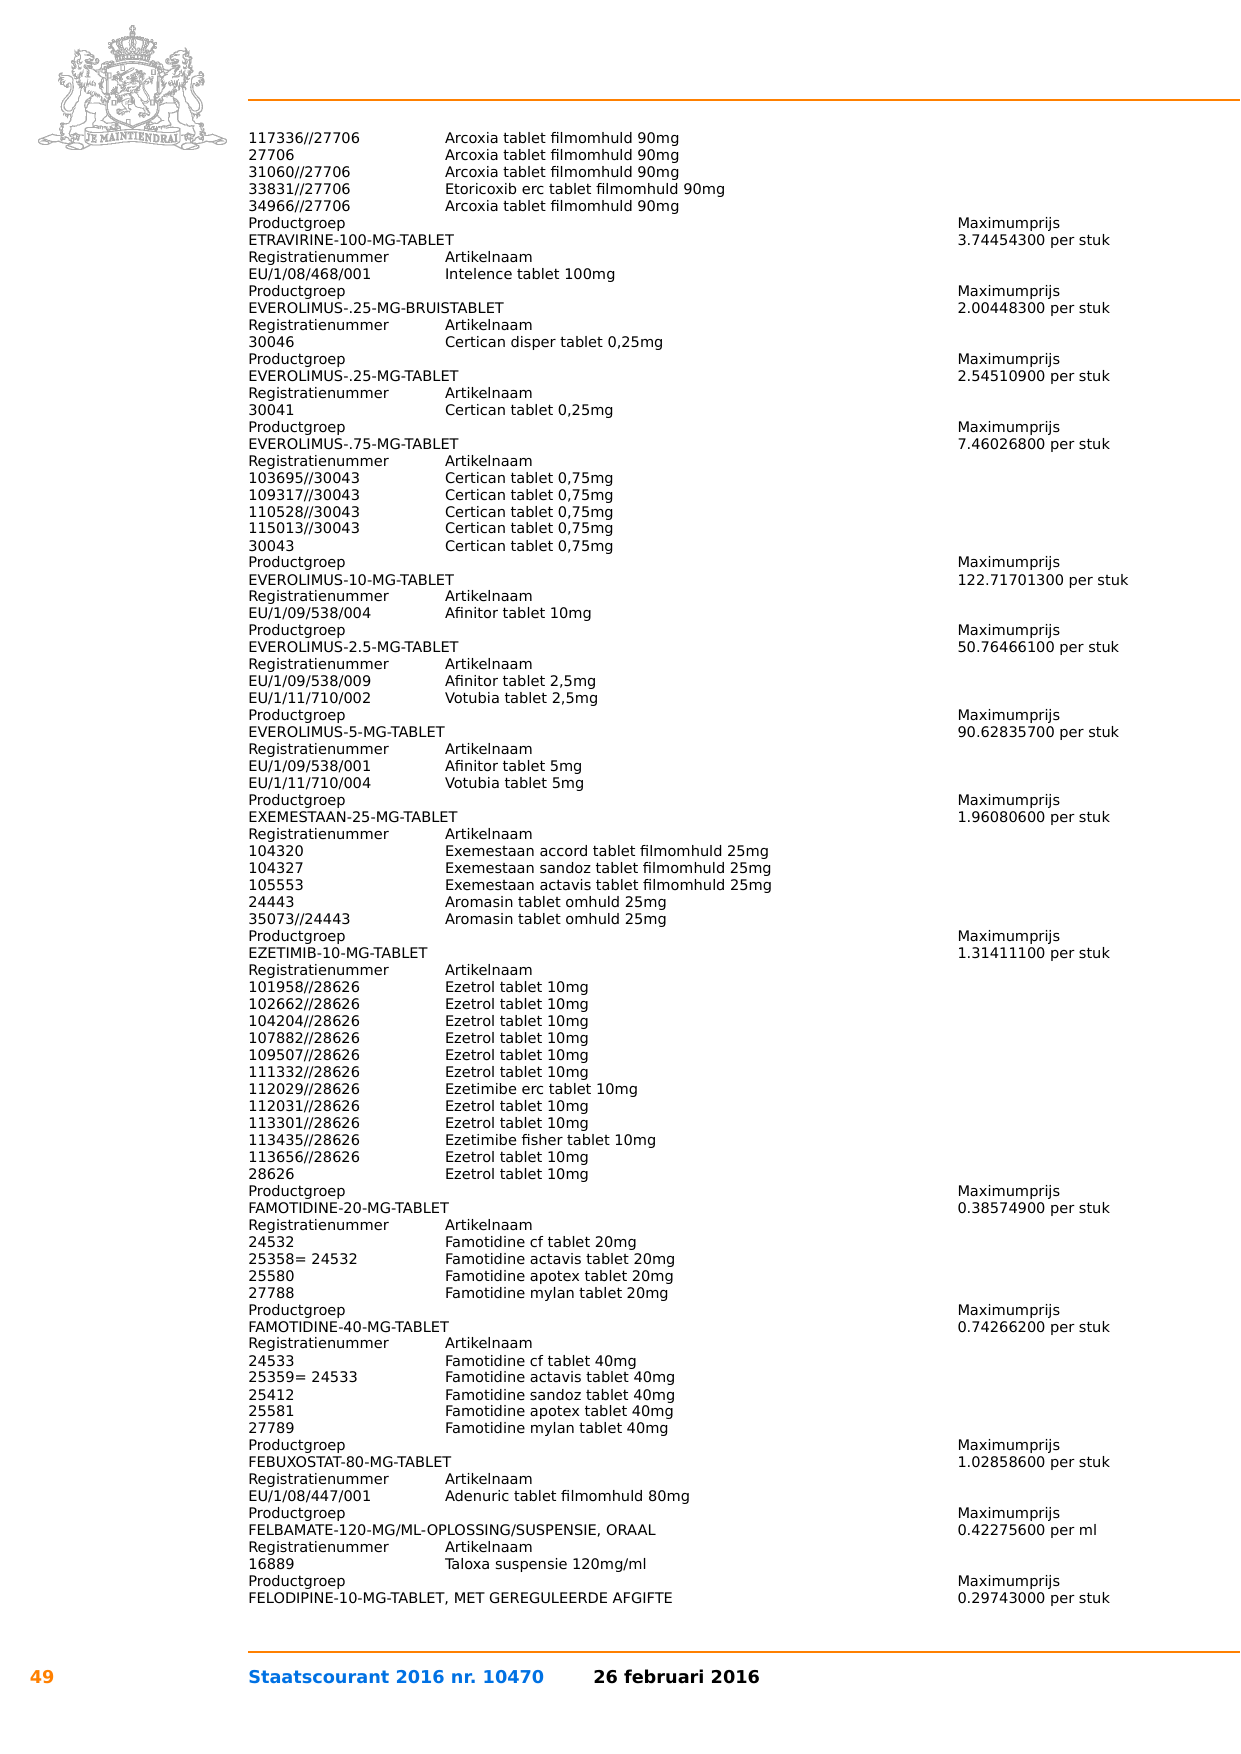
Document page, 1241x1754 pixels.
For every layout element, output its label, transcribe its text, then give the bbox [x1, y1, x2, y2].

table_cell [951, 1064, 1163, 1081]
table_cell EU/1/11/710/004 [248, 775, 439, 792]
table_cell Famotidine apotex tablet 20mg [439, 1268, 951, 1284]
table_cell Artikelnaam [439, 1539, 951, 1556]
table_cell Maximumprijs [951, 1183, 1163, 1199]
table_cell Ezetimibe erc tablet 10mg [439, 1081, 951, 1098]
table_cell Productgroep [248, 1301, 439, 1318]
table_cell 113656//28626 [248, 1149, 439, 1166]
table_cell [951, 1013, 1163, 1030]
table_cell 105553 [248, 877, 439, 894]
table_cell 31060//27706 [248, 164, 439, 181]
table_cell [951, 1030, 1163, 1047]
table_cell Arcoxia tablet filmomhuld 90mg [439, 164, 951, 181]
table_cell [439, 622, 951, 639]
table_cell 112029//28626 [248, 1081, 439, 1098]
table_cell EVEROLIMUS-.25-MG-BRUISTABLET [248, 300, 951, 317]
table_cell Registratienummer [248, 962, 439, 979]
table_cell [951, 741, 1163, 758]
table_cell [951, 996, 1163, 1013]
table_cell [439, 1437, 951, 1454]
table_cell [951, 1047, 1163, 1064]
table_cell Ezetrol tablet 10mg [439, 1149, 951, 1166]
table_cell Artikelnaam [439, 962, 951, 979]
table_cell [439, 1505, 951, 1522]
table_cell [951, 1488, 1163, 1505]
table_cell 104320 [248, 843, 439, 860]
table_cell [951, 266, 1163, 283]
table_cell Artikelnaam [439, 249, 951, 266]
table_cell Productgroep [248, 419, 439, 436]
table_cell EU/1/09/538/009 [248, 673, 439, 690]
table_cell 112031//28626 [248, 1098, 439, 1115]
table_cell [951, 962, 1163, 979]
table_cell Productgroep [248, 1573, 439, 1590]
table_cell Artikelnaam [439, 453, 951, 469]
table_cell [951, 1285, 1163, 1301]
table_cell Certican tablet 0,75mg [439, 520, 951, 537]
table_cell Registratienummer [248, 453, 439, 469]
table_cell 25359= 24533 [248, 1369, 439, 1386]
table_cell 27789 [248, 1420, 439, 1437]
table_cell [951, 249, 1163, 266]
table_cell Artikelnaam [439, 588, 951, 605]
table_cell Maximumprijs [951, 1437, 1163, 1454]
table_cell [951, 1420, 1163, 1437]
table_cell [951, 1132, 1163, 1149]
table_cell 104204//28626 [248, 1013, 439, 1030]
table_cell [951, 588, 1163, 605]
table_cell 50.76466100 per stuk [951, 639, 1163, 656]
table_cell [951, 385, 1163, 402]
table_cell [951, 860, 1163, 877]
table_cell 109317//30043 [248, 486, 439, 503]
table_cell Maximumprijs [951, 1505, 1163, 1522]
table_cell [439, 792, 951, 809]
table_cell Productgroep [248, 1505, 439, 1522]
table_cell Ezetrol tablet 10mg [439, 1013, 951, 1030]
table_cell FELODIPINE-10-MG-TABLET, MET GEREGULEERDE AFGIFTE [248, 1590, 951, 1607]
table_cell [951, 605, 1163, 622]
table_cell [951, 1166, 1163, 1183]
table_cell [951, 402, 1163, 418]
table_cell [951, 775, 1163, 792]
table_cell Productgroep [248, 792, 439, 809]
table_cell [951, 1369, 1163, 1386]
table_cell [951, 1251, 1163, 1267]
table_cell Votubia tablet 5mg [439, 775, 951, 792]
table_cell Productgroep [248, 928, 439, 945]
table_cell 90.62835700 per stuk [951, 724, 1163, 741]
table_cell 104327 [248, 860, 439, 877]
table_cell 0.29743000 per stuk [951, 1590, 1163, 1607]
table_cell [951, 758, 1163, 775]
table_cell Ezetrol tablet 10mg [439, 1064, 951, 1081]
table_cell EU/1/11/710/002 [248, 690, 439, 707]
table_cell Registratienummer [248, 249, 439, 266]
table_cell EU/1/09/538/001 [248, 758, 439, 775]
table_cell Afinitor tablet 2,5mg [439, 673, 951, 690]
table_cell Certican disper tablet 0,25mg [439, 334, 951, 351]
table_cell FAMOTIDINE-40-MG-TABLET [248, 1319, 951, 1335]
table_cell Famotidine cf tablet 40mg [439, 1353, 951, 1369]
table_cell Arcoxia tablet filmomhuld 90mg [439, 147, 951, 164]
table_cell Artikelnaam [439, 1471, 951, 1488]
table_cell Registratienummer [248, 1471, 439, 1488]
table_cell [951, 979, 1163, 996]
table_cell [951, 1081, 1163, 1098]
table_cell EU/1/08/447/001 [248, 1488, 439, 1505]
table_cell Famotidine mylan tablet 40mg [439, 1420, 951, 1437]
table_cell [951, 453, 1163, 469]
table_cell [951, 1353, 1163, 1369]
table_cell [951, 198, 1163, 215]
table_cell Productgroep [248, 283, 439, 300]
table_cell [951, 486, 1163, 503]
table_cell Famotidine cf tablet 20mg [439, 1234, 951, 1251]
table_cell Registratienummer [248, 317, 439, 334]
table_cell [951, 1335, 1163, 1352]
table_cell 1.96080600 per stuk [951, 809, 1163, 826]
table_cell [951, 130, 1163, 147]
table_cell 101958//28626 [248, 979, 439, 996]
table_cell 24443 [248, 894, 439, 911]
table_cell 2.54510900 per stuk [951, 368, 1163, 384]
table_cell 34966//27706 [248, 198, 439, 215]
table_cell [951, 1539, 1163, 1556]
table_cell Famotidine mylan tablet 20mg [439, 1285, 951, 1301]
table_cell 1.02858600 per stuk [951, 1454, 1163, 1471]
table_cell Ezetrol tablet 10mg [439, 979, 951, 996]
table_cell EVEROLIMUS-5-MG-TABLET [248, 724, 951, 741]
table_cell [951, 877, 1163, 894]
table_cell 16889 [248, 1556, 439, 1573]
table_cell 111332//28626 [248, 1064, 439, 1081]
table_cell 1.31411100 per stuk [951, 945, 1163, 962]
table_cell Productgroep [248, 215, 439, 232]
table_cell Certican tablet 0,75mg [439, 470, 951, 486]
table_cell Maximumprijs [951, 283, 1163, 300]
table_cell Famotidine actavis tablet 40mg [439, 1369, 951, 1386]
table_cell Registratienummer [248, 826, 439, 843]
table_cell Exemestaan accord tablet filmomhuld 25mg [439, 843, 951, 860]
table_cell [951, 911, 1163, 928]
table_cell EVEROLIMUS-.25-MG-TABLET [248, 368, 951, 384]
table_cell 7.46026800 per stuk [951, 436, 1163, 452]
table_cell 27706 [248, 147, 439, 164]
table_cell Ezetrol tablet 10mg [439, 1047, 951, 1064]
table_cell Exemestaan sandoz tablet filmomhuld 25mg [439, 860, 951, 877]
table_cell Artikelnaam [439, 826, 951, 843]
table_cell 35073//24443 [248, 911, 439, 928]
table_cell Registratienummer [248, 1217, 439, 1233]
table_cell Afinitor tablet 10mg [439, 605, 951, 622]
table_cell Arcoxia tablet filmomhuld 90mg [439, 130, 951, 147]
table_cell Artikelnaam [439, 317, 951, 334]
table_cell Ezetrol tablet 10mg [439, 1098, 951, 1115]
table_cell Famotidine actavis tablet 20mg [439, 1251, 951, 1267]
table_cell Productgroep [248, 554, 439, 571]
table_cell Productgroep [248, 1183, 439, 1199]
table_cell Taloxa suspensie 120mg/ml [439, 1556, 951, 1573]
table_cell Productgroep [248, 622, 439, 639]
table_cell Arcoxia tablet filmomhuld 90mg [439, 198, 951, 215]
table_cell Certican tablet 0,25mg [439, 402, 951, 418]
table_cell Maximumprijs [951, 1301, 1163, 1318]
table_cell Famotidine sandoz tablet 40mg [439, 1386, 951, 1403]
table_cell 30046 [248, 334, 439, 351]
table_cell Artikelnaam [439, 741, 951, 758]
table_cell Registratienummer [248, 741, 439, 758]
table_cell [951, 1403, 1163, 1420]
table_cell Maximumprijs [951, 351, 1163, 368]
table_cell Maximumprijs [951, 792, 1163, 809]
table_cell [951, 1268, 1163, 1284]
table_cell [951, 317, 1163, 334]
table_cell Votubia tablet 2,5mg [439, 690, 951, 707]
table_cell Productgroep [248, 351, 439, 368]
table_cell 33831//27706 [248, 181, 439, 198]
table_cell 103695//30043 [248, 470, 439, 486]
table_cell Certican tablet 0,75mg [439, 504, 951, 520]
table_cell FELBAMATE-120-MG/ML-OPLOSSING/SUSPENSIE, ORAAL [248, 1522, 951, 1539]
table_cell Artikelnaam [439, 1217, 951, 1233]
table_cell 30041 [248, 402, 439, 418]
table_cell [951, 334, 1163, 351]
table_cell Registratienummer [248, 385, 439, 402]
table_cell 110528//30043 [248, 504, 439, 520]
table_cell Ezetimibe fisher tablet 10mg [439, 1132, 951, 1149]
table_cell [951, 656, 1163, 673]
table_cell Artikelnaam [439, 385, 951, 402]
table_cell [951, 673, 1163, 690]
table_cell 25358= 24532 [248, 1251, 439, 1267]
table_cell [439, 215, 951, 232]
table_cell Ezetrol tablet 10mg [439, 1166, 951, 1183]
table_cell Registratienummer [248, 1539, 439, 1556]
table_cell 115013//30043 [248, 520, 439, 537]
table_cell 24533 [248, 1353, 439, 1369]
table_cell Maximumprijs [951, 215, 1163, 232]
table_cell 0.74266200 per stuk [951, 1319, 1163, 1335]
table_cell Maximumprijs [951, 1573, 1163, 1590]
table_cell 24532 [248, 1234, 439, 1251]
table_cell 25580 [248, 1268, 439, 1284]
table_cell Productgroep [248, 1437, 439, 1454]
table_cell [951, 504, 1163, 520]
table_cell [951, 181, 1163, 198]
table_cell 25581 [248, 1403, 439, 1420]
table_cell FEBUXOSTAT-80-MG-TABLET [248, 1454, 951, 1471]
table_cell Maximumprijs [951, 707, 1163, 724]
table_cell [951, 1386, 1163, 1403]
table_cell [951, 826, 1163, 843]
table_cell [439, 1183, 951, 1199]
table_cell Maximumprijs [951, 419, 1163, 436]
table_cell [951, 1471, 1163, 1488]
table_cell [951, 1098, 1163, 1115]
table_cell Ezetrol tablet 10mg [439, 996, 951, 1013]
table_cell [439, 351, 951, 368]
table_cell 109507//28626 [248, 1047, 439, 1064]
table_cell [951, 1234, 1163, 1251]
table_cell Maximumprijs [951, 622, 1163, 639]
table_cell Ezetrol tablet 10mg [439, 1030, 951, 1047]
table_cell Certican tablet 0,75mg [439, 538, 951, 554]
table_cell Productgroep [248, 707, 439, 724]
table_cell 117336//27706 [248, 130, 439, 147]
table_cell [951, 164, 1163, 181]
table_cell [951, 1115, 1163, 1132]
table_cell 102662//28626 [248, 996, 439, 1013]
table_cell [439, 419, 951, 436]
table_cell [439, 707, 951, 724]
picture [38, 25, 227, 150]
table_cell Artikelnaam [439, 1335, 951, 1352]
table_cell Adenuric tablet filmomhuld 80mg [439, 1488, 951, 1505]
table_cell EXEMESTAAN-25-MG-TABLET [248, 809, 951, 826]
table_cell EU/1/09/538/004 [248, 605, 439, 622]
table_cell [951, 1149, 1163, 1166]
table_cell FAMOTIDINE-20-MG-TABLET [248, 1200, 951, 1217]
table_cell 28626 [248, 1166, 439, 1183]
table_cell Etoricoxib erc tablet filmomhuld 90mg [439, 181, 951, 198]
table_cell 113301//28626 [248, 1115, 439, 1132]
table_cell [439, 928, 951, 945]
table_cell Maximumprijs [951, 554, 1163, 571]
table_cell Maximumprijs [951, 928, 1163, 945]
table_cell Aromasin tablet omhuld 25mg [439, 894, 951, 911]
table_cell EU/1/08/468/001 [248, 266, 439, 283]
table_cell [439, 554, 951, 571]
table_cell EZETIMIB-10-MG-TABLET [248, 945, 951, 962]
table_cell [439, 1573, 951, 1590]
table_cell Artikelnaam [439, 656, 951, 673]
table_cell Registratienummer [248, 588, 439, 605]
table_cell [951, 894, 1163, 911]
table_cell 0.38574900 per stuk [951, 1200, 1163, 1217]
table_cell [951, 520, 1163, 537]
table_cell Ezetrol tablet 10mg [439, 1115, 951, 1132]
table_cell 27788 [248, 1285, 439, 1301]
table_cell Registratienummer [248, 656, 439, 673]
table_cell [951, 538, 1163, 554]
table_cell [951, 470, 1163, 486]
table_cell Aromasin tablet omhuld 25mg [439, 911, 951, 928]
table_cell EVEROLIMUS-10-MG-TABLET [248, 571, 951, 588]
table_cell EVEROLIMUS-.75-MG-TABLET [248, 436, 951, 452]
table_cell [951, 690, 1163, 707]
table_cell Afinitor tablet 5mg [439, 758, 951, 775]
table_cell 25412 [248, 1386, 439, 1403]
table_cell 0.42275600 per ml [951, 1522, 1163, 1539]
table_cell 122.71701300 per stuk [951, 571, 1163, 588]
table_cell 107882//28626 [248, 1030, 439, 1047]
table_cell [951, 1556, 1163, 1573]
table_cell 30043 [248, 538, 439, 554]
table_cell 3.74454300 per stuk [951, 232, 1163, 249]
table_cell Registratienummer [248, 1335, 439, 1352]
table_cell Certican tablet 0,75mg [439, 486, 951, 503]
table_cell Famotidine apotex tablet 40mg [439, 1403, 951, 1420]
table_cell Intelence tablet 100mg [439, 266, 951, 283]
table_cell [439, 1301, 951, 1318]
table_cell [951, 1217, 1163, 1233]
table_cell 2.00448300 per stuk [951, 300, 1163, 317]
table_cell [951, 843, 1163, 860]
table_cell ETRAVIRINE-100-MG-TABLET [248, 232, 951, 249]
table_cell Exemestaan actavis tablet filmomhuld 25mg [439, 877, 951, 894]
table_cell 113435//28626 [248, 1132, 439, 1149]
table_cell [951, 147, 1163, 164]
table_cell EVEROLIMUS-2.5-MG-TABLET [248, 639, 951, 656]
table_cell [439, 283, 951, 300]
